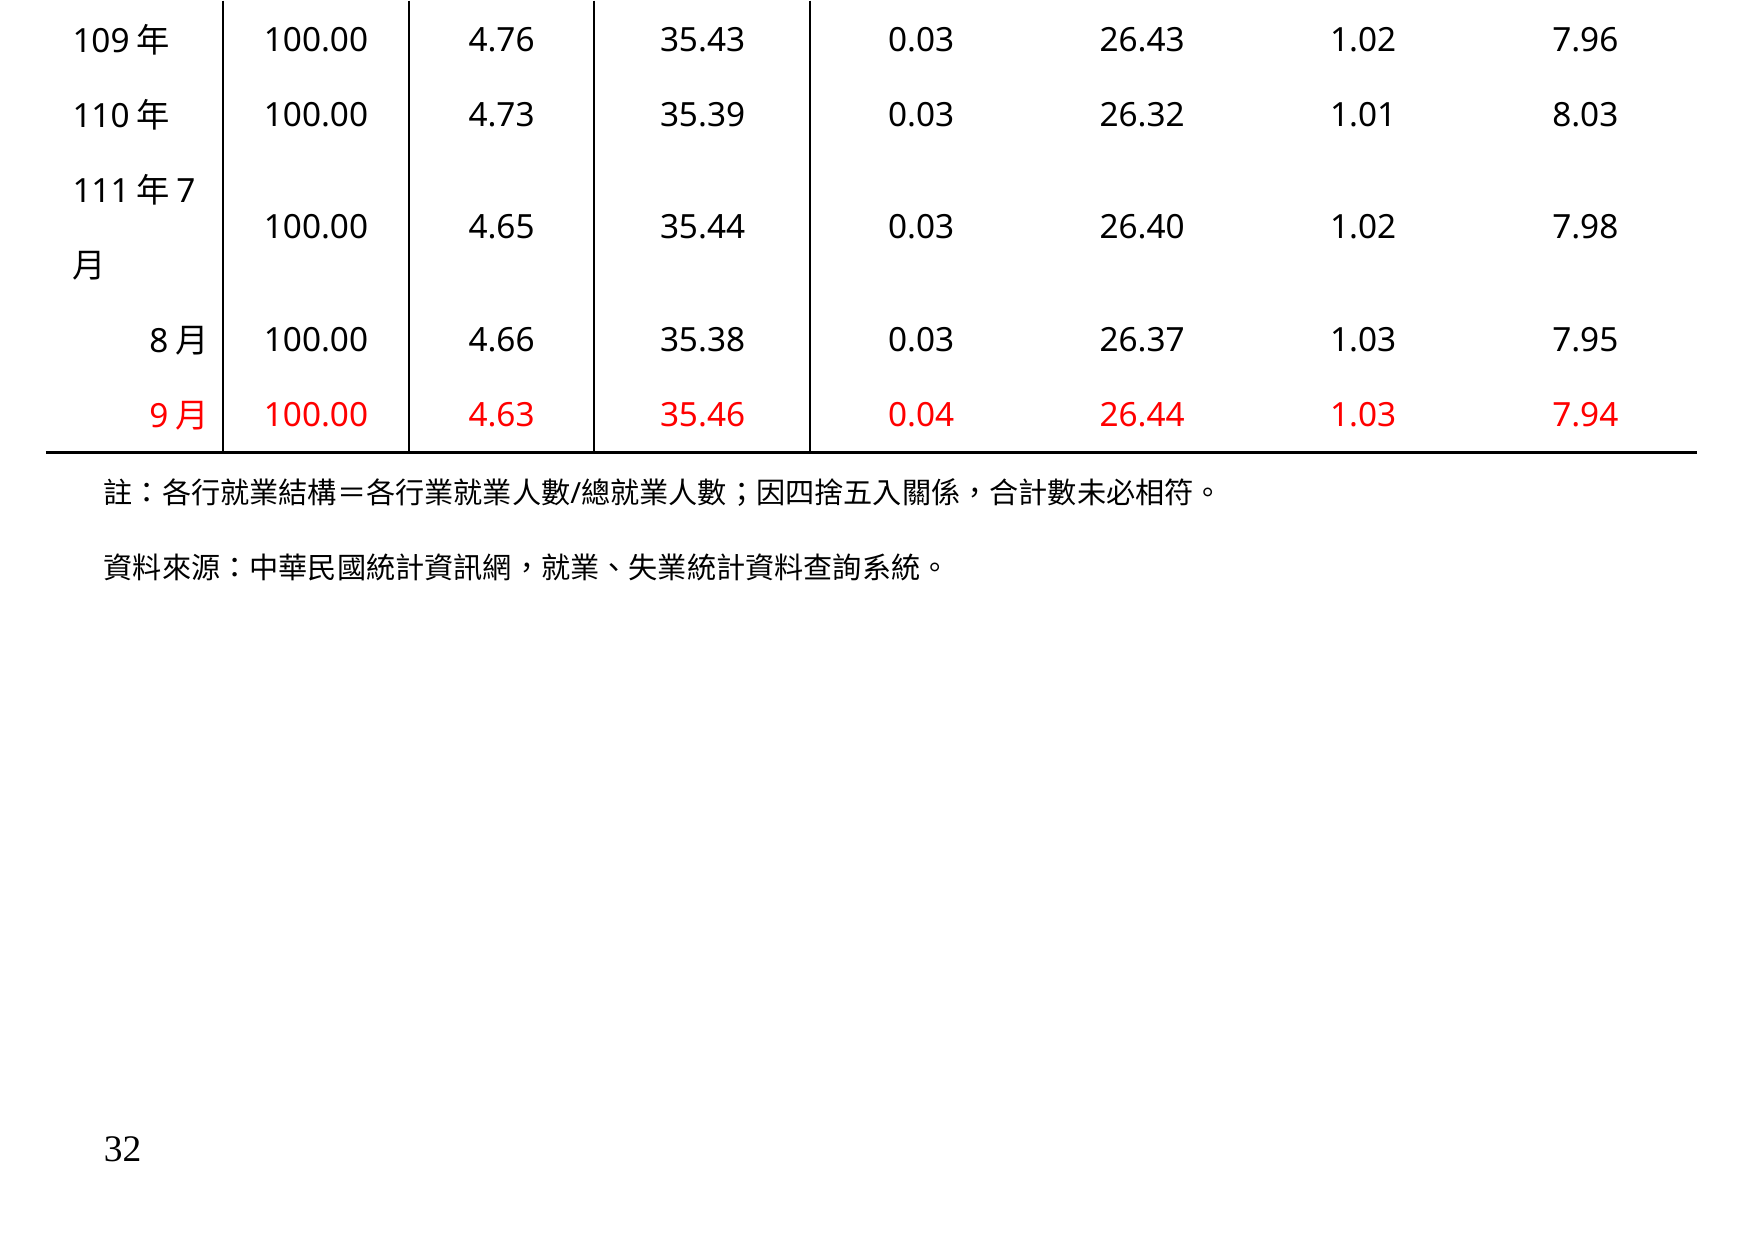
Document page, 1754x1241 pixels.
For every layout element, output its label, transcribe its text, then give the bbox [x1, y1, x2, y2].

table_cell 7.95 [1474, 301, 1697, 376]
table_cell 1.03 [1253, 301, 1473, 376]
table_cell 26.37 [1031, 301, 1252, 376]
table_cell 35.43 [595, 1, 809, 76]
table_cell 100.00 [224, 151, 408, 301]
text 註：各行就業結構＝各行業就業人數/總就業人數；因四捨五入關係，合計數未必相符。 [103, 454, 1639, 529]
table_cell 0.03 [811, 1, 1031, 76]
table_cell 4.63 [410, 376, 593, 451]
table_cell 7.96 [1474, 1, 1697, 76]
table_cell 109年 [46, 1, 222, 76]
table_cell 35.39 [595, 76, 809, 151]
table_cell 100.00 [224, 301, 408, 376]
table_cell 1.02 [1253, 1, 1473, 76]
table_cell 110年 [46, 76, 222, 151]
table_cell 26.32 [1031, 76, 1252, 151]
table_cell 26.40 [1031, 151, 1252, 301]
table_cell 100.00 [224, 376, 408, 451]
table_cell 26.44 [1031, 376, 1252, 451]
table_cell 100.00 [224, 1, 408, 76]
text 資料來源：中華民國統計資訊網，就業、失業統計資料查詢系統。 [103, 529, 1639, 604]
table_cell 9月 [46, 376, 222, 451]
table_cell 35.38 [595, 301, 809, 376]
table_cell 0.03 [811, 151, 1031, 301]
table_cell 1.03 [1253, 376, 1473, 451]
table_cell 0.03 [811, 76, 1031, 151]
table_cell 4.76 [410, 1, 593, 76]
table_cell 100.00 [224, 76, 408, 151]
table_cell 35.46 [595, 376, 809, 451]
table_cell 8月 [46, 301, 222, 376]
table_cell 4.66 [410, 301, 593, 376]
table_cell 4.65 [410, 151, 593, 301]
table_cell 26.43 [1031, 1, 1252, 76]
table_cell 7.98 [1474, 151, 1697, 301]
table_cell 0.03 [811, 301, 1031, 376]
table_cell 7.94 [1474, 376, 1697, 451]
table_cell 4.73 [410, 76, 593, 151]
table_cell 35.44 [595, 151, 809, 301]
table_cell 111年7月 [46, 151, 222, 301]
table_cell 8.03 [1474, 76, 1697, 151]
table_cell 1.02 [1253, 151, 1473, 301]
table_cell 0.04 [811, 376, 1031, 451]
table_cell 1.01 [1253, 76, 1473, 151]
